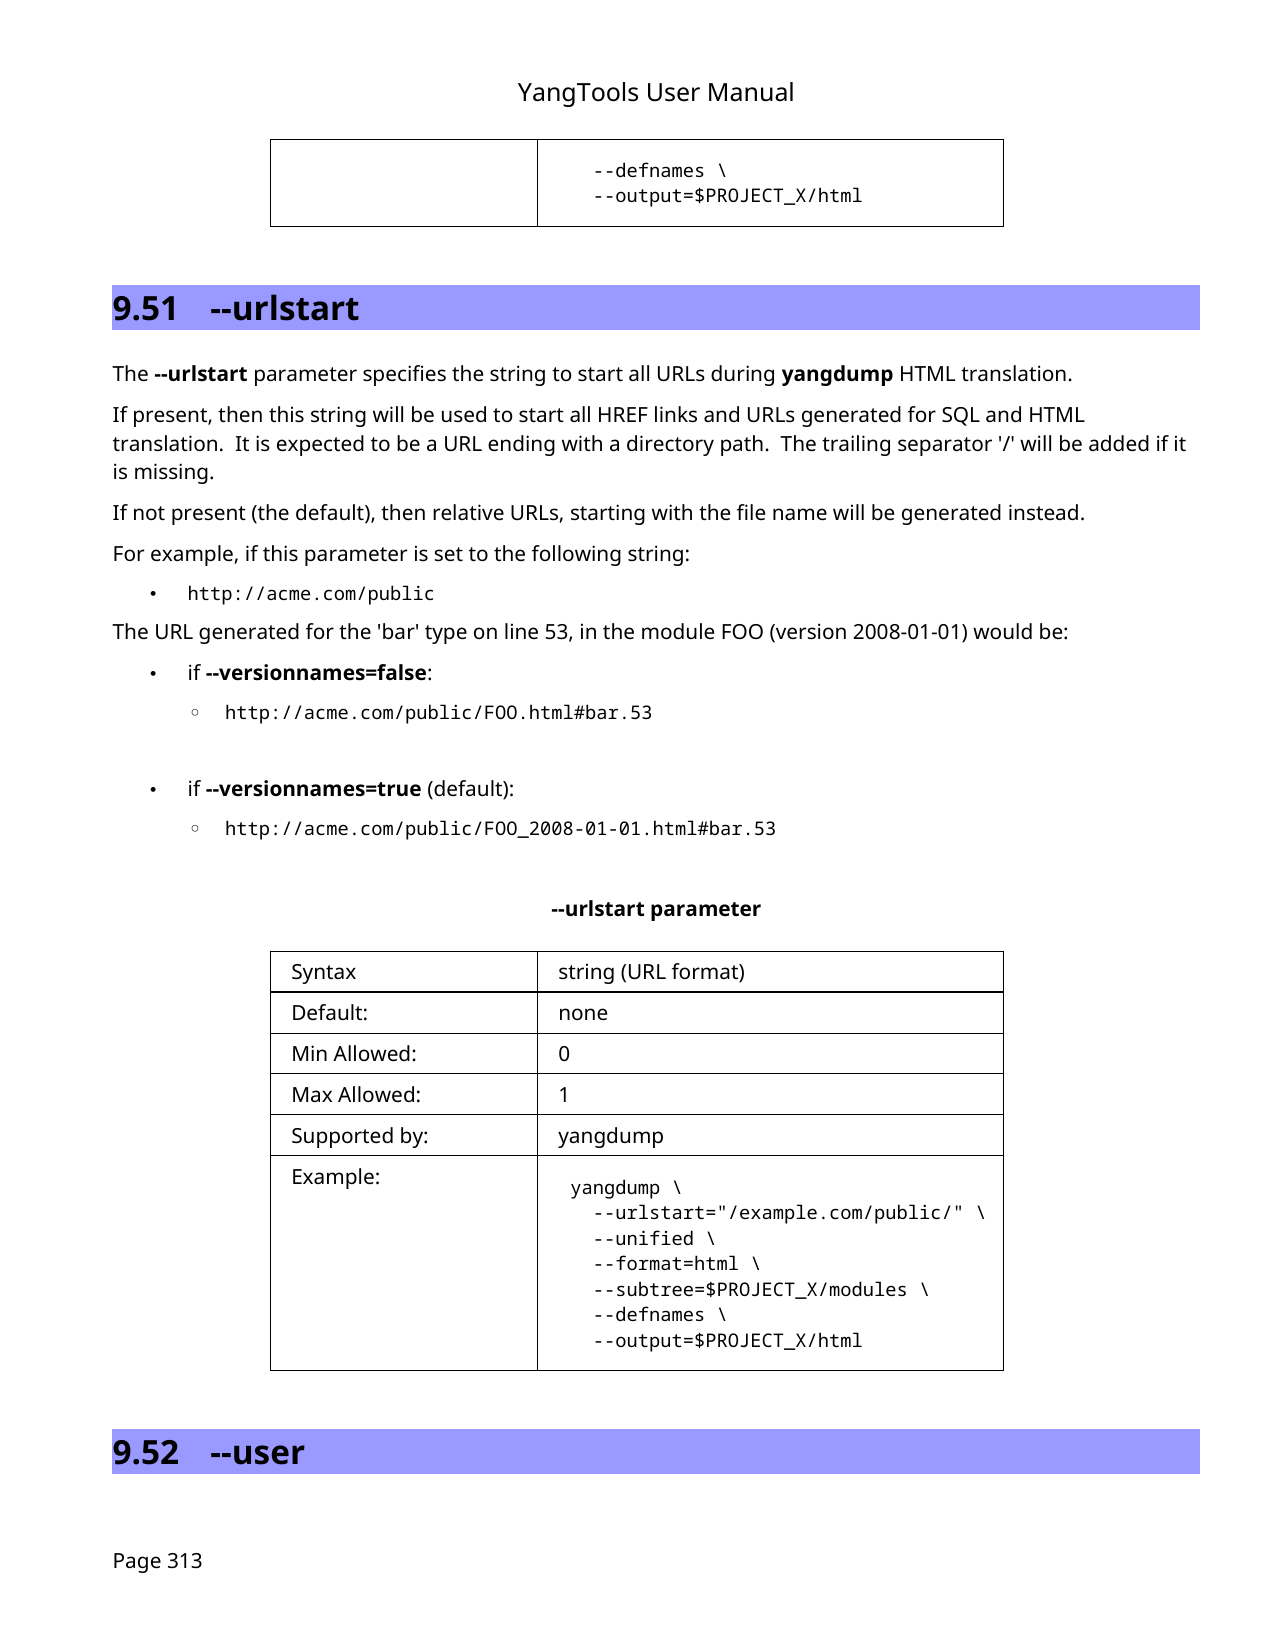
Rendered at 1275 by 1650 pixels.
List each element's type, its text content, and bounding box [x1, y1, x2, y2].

table_header string (URL format) [538, 952, 1003, 991]
table_cell --defnames \ --output=$PROJECT_X/html [538, 140, 1003, 226]
text For example, if this parameter is set to the following string: [112, 539, 1200, 567]
table_header Syntax [271, 952, 537, 991]
table_cell yangdump \ --urlstart="/example.com/public/" \ --unified \ --format=html \ --subtree=$PROJECT_X/modules \ --defnames \ --output=$PROJECT_X/html [538, 1156, 1003, 1370]
list if --versionnames=false: [150, 658, 1200, 687]
list if --versionnames=true (default): [150, 774, 1200, 803]
table_cell Max Allowed: [271, 1074, 537, 1114]
text The --urlstart parameter specifies the string to start all URLs during yangdump HTML translation. [112, 359, 1200, 388]
table_cell yangdump [538, 1115, 1003, 1155]
table_cell 1 [538, 1074, 1003, 1114]
table_cell Min Allowed: [271, 1034, 537, 1073]
table_cell Supported by: [271, 1115, 537, 1155]
text If present, then this string will be used to start all HREF links and URLs generated for SQL and HTML translation. It is expected to be a URL ending with a directory path. The trailing separator '/' will be added if it is missing. [112, 400, 1200, 486]
table_cell none [538, 993, 1003, 1032]
table_cell 0 [538, 1034, 1003, 1073]
table_cell Example: [271, 1156, 537, 1370]
subtitle --urlstart parameter [127, 894, 1185, 922]
subtitle --urlstart [112, 285, 1200, 330]
list http://acme.com/public/FOO.html#bar.53 [187, 699, 1200, 725]
table_cell Default: [271, 993, 537, 1032]
text The URL generated for the 'bar' type on line 53, in the module FOO (version 2008-01-01) would be: [112, 617, 1200, 646]
list http://acme.com/public [150, 580, 1200, 605]
subtitle --user [112, 1429, 1200, 1474]
table_cell [271, 140, 537, 226]
list http://acme.com/public/FOO_2008-01-01.html#bar.53 [187, 815, 1200, 841]
text If not present (the default), then relative URLs, starting with the file name will be generated instead. [112, 498, 1200, 526]
